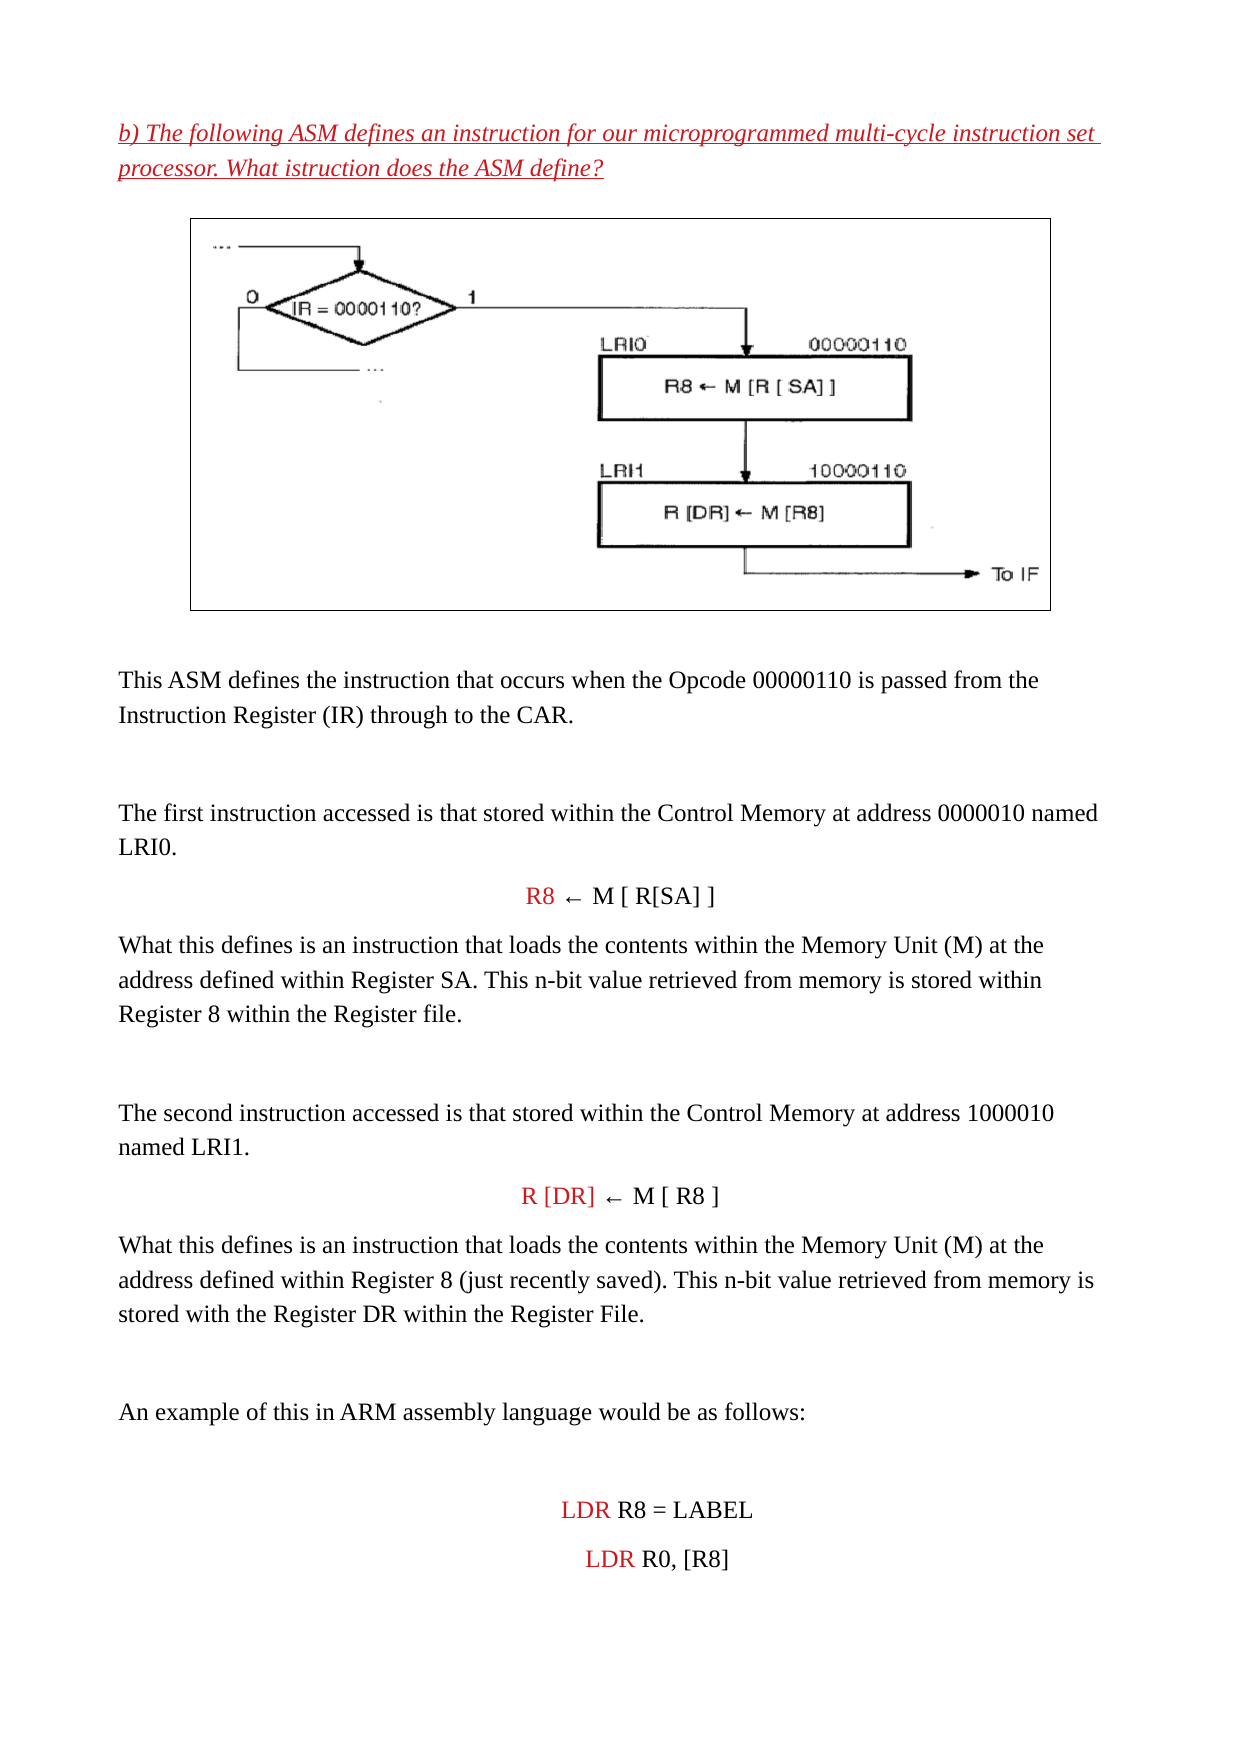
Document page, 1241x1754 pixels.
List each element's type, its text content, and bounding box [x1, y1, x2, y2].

picture [193, 221, 1048, 608]
text LDR R0, [R8] [118, 1544, 1122, 1573]
text What this defines is an instruction that loads the contents within the Memory Unit (M) at the address defined within Register SA. This n-bit value retrieved from memory is stored within Register 8 within the Register file. [118, 931, 1122, 1028]
text R8 ← M [ R[SA] ] [118, 881, 1122, 910]
text R [DR] ← M [ R8 ] [118, 1181, 1122, 1210]
text The second instruction accessed is that stored within the Control Memory at address 1000010 named LRI1. [118, 1098, 1122, 1161]
text b) The following ASM defines an instruction for our microprogrammed multi-cycle instruction set processor. What istruction does the ASM define? [118, 118, 1122, 181]
text LDR R8 = LABEL [118, 1495, 1122, 1524]
text An example of this in ARM assembly language would be as follows: [118, 1397, 1122, 1426]
text The first instruction accessed is that stored within the Control Memory at address 0000010 named LRI0. [118, 798, 1122, 861]
text This ASM defines the instruction that occurs when the Opcode 00000110 is passed from the Instruction Register (IR) through to the CAR. [118, 665, 1122, 728]
text What this defines is an instruction that loads the contents within the Memory Unit (M) at the address defined within Register 8 (just recently saved). This n-bit value retrieved from memory is stored with the Register DR within the Register File. [118, 1230, 1122, 1328]
